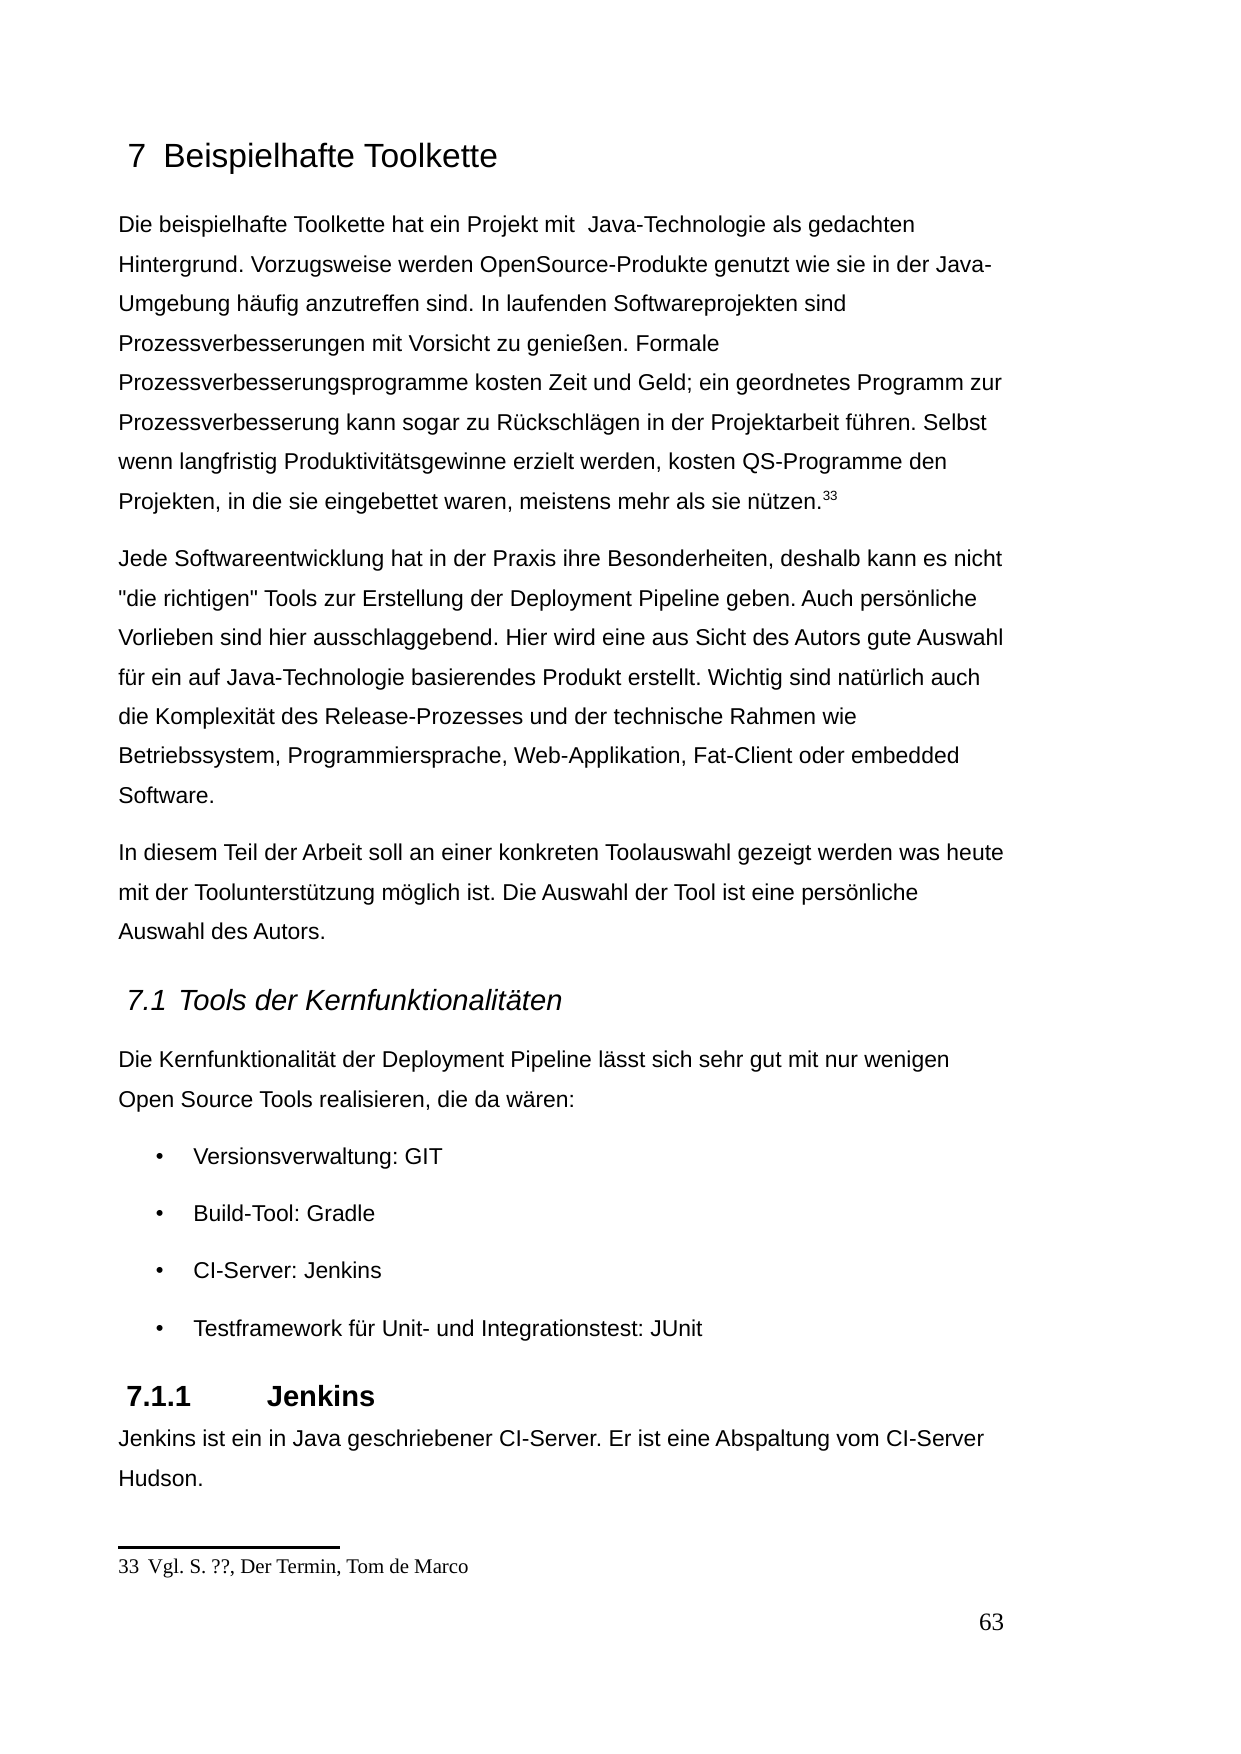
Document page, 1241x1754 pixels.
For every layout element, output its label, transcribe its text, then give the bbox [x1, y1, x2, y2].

text Jede Softwareentwicklung hat in der Praxis ihre Besonderheiten, deshalb kann es nicht "die richtigen" Tools zur Erstellung der Deployment Pipeline geben. Auch persönliche Vorlieben sind hier ausschlaggebend. Hier wird eine aus Sicht des Autors gute Auswahl für ein auf Java-Technologie basierendes Produkt erstellt. Wichtig sind natürlich auch die Komplexität des Release-Prozesses und der technische Rahmen wie Betriebssystem, Programmiersprache, Web-Applikation, Fat-Client oder embedded Software. [118, 545, 1004, 808]
text In diesem Teil der Arbeit soll an einer konkreten Toolauswahl gezeigt werden was heute mit der Toolunterstützung möglich ist. Die Auswahl der Tool ist eine persönliche Auswahl des Autors. [118, 839, 1004, 944]
list Build-Tool: Gradle [156, 1200, 1004, 1226]
list Testframework für Unit- und Integrationstest: JUnit [156, 1314, 1004, 1341]
text Die Kernfunktionalität der Deployment Pipeline lässt sich sehr gut mit nur wenigen Open Source Tools realisieren, die da wären: [118, 1046, 1004, 1112]
text Die beispielhafte Toolkette hat ein Projekt mit Java-Technologie als gedachten Hintergrund. Vorzugsweise werden OpenSource-Produkte genutzt wie sie in der Java-Umgebung häufig anzutreffen sind. In laufenden Softwareprojekten sind Prozessverbesserungen mit Vorsicht zu genießen. Formale Prozessverbesserungsprogramme kosten Zeit und Geld; ein geordnetes Programm zur Prozessverbesserung kann sogar zu Rückschlägen in der Projektarbeit führen. Selbst wenn langfristig Produktivitätsgewinne erzielt werden, kosten QS-Programme den Projekten, in die sie eingebettet waren, meistens mehr als sie nützen. [118, 211, 1004, 514]
subtitle Beispielhafte Toolkette [118, 136, 1004, 174]
list Versionsverwaltung: GIT [156, 1143, 1004, 1169]
subtitle Tools der Kernfunktionalitäten [118, 982, 1004, 1016]
text Vgl. S. ??, Der Termin, Tom de Marco [118, 1553, 1004, 1578]
list CI-Server: Jenkins [156, 1257, 1004, 1284]
subtitle Jenkins [118, 1379, 1004, 1412]
text Jenkins ist ein in Java geschriebener CI-Server. Er ist eine Abspaltung vom CI-Server Hudson. [118, 1425, 1004, 1491]
